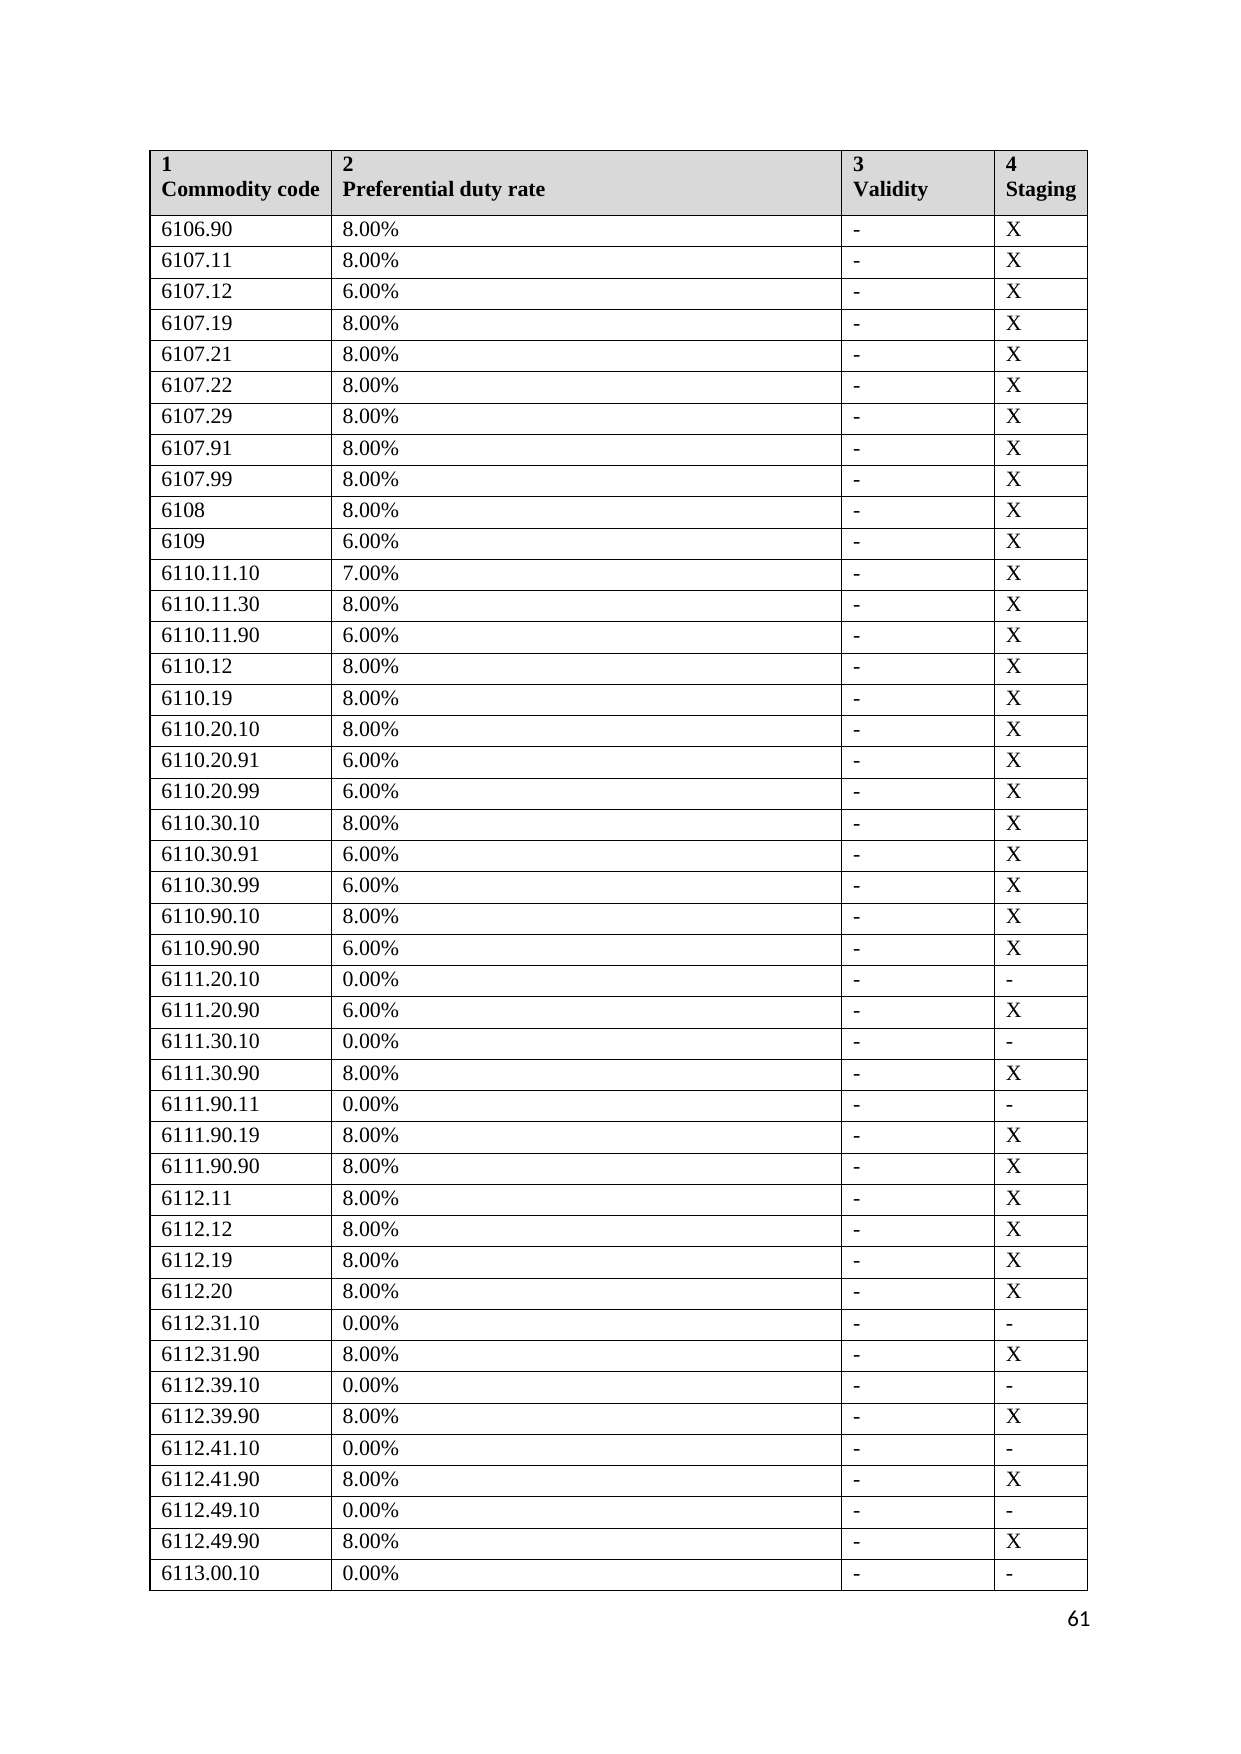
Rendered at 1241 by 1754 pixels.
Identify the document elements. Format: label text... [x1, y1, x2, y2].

table_cell 6110.90.90 [151, 935, 331, 965]
table_cell - [842, 466, 994, 496]
table_cell 6112.39.90 [151, 1404, 331, 1434]
table_cell - [842, 1185, 994, 1215]
table_cell 0.00% [332, 1091, 841, 1121]
table_cell X [995, 497, 1087, 527]
table_cell 8.00% [332, 1341, 841, 1371]
table_cell - [995, 1372, 1087, 1402]
table_cell 8.00% [332, 372, 841, 402]
table_cell - [842, 622, 994, 652]
table_cell - [995, 1310, 1087, 1340]
table_cell 6110.11.30 [151, 591, 331, 621]
table_cell X [995, 872, 1087, 902]
table_cell 8.00% [332, 1404, 841, 1434]
table_cell 8.00% [332, 591, 841, 621]
table_cell 8.00% [332, 1279, 841, 1309]
table_cell - [842, 1122, 994, 1152]
table_cell - [842, 997, 994, 1027]
table_cell 6111.20.10 [151, 966, 331, 996]
table_cell - [842, 1154, 994, 1184]
table_cell 8.00% [332, 216, 841, 246]
table_cell - [842, 935, 994, 965]
table_cell - [842, 497, 994, 527]
table_cell 6111.90.11 [151, 1091, 331, 1121]
table_cell 6110.11.90 [151, 622, 331, 652]
table_cell 6.00% [332, 779, 841, 809]
table_header 2 Preferential duty rate [332, 151, 841, 215]
table_cell 6112.12 [151, 1216, 331, 1246]
table_cell 6110.12 [151, 654, 331, 684]
table_cell X [995, 247, 1087, 277]
table_cell X [995, 466, 1087, 496]
table_cell - [842, 1247, 994, 1277]
table_cell 0.00% [332, 1310, 841, 1340]
table_cell X [995, 435, 1087, 465]
table_cell - [842, 966, 994, 996]
table_cell X [995, 529, 1087, 559]
table_cell 8.00% [332, 654, 841, 684]
table_cell X [995, 779, 1087, 809]
table_cell X [995, 1466, 1087, 1496]
table_cell 8.00% [332, 310, 841, 340]
table_cell X [995, 1529, 1087, 1559]
table_cell X [995, 591, 1087, 621]
table_cell 8.00% [332, 341, 841, 371]
table_cell X [995, 685, 1087, 715]
table_cell 6110.20.91 [151, 747, 331, 777]
table_cell - [842, 1497, 994, 1527]
table_cell 8.00% [332, 497, 841, 527]
table_cell 6111.90.19 [151, 1122, 331, 1152]
table_cell X [995, 1060, 1087, 1090]
table_cell - [842, 1091, 994, 1121]
table_cell - [842, 1404, 994, 1434]
table_cell - [842, 279, 994, 309]
table_cell 6112.41.10 [151, 1435, 331, 1465]
table_cell - [995, 1091, 1087, 1121]
table_cell 6107.22 [151, 372, 331, 402]
table_cell - [842, 872, 994, 902]
table_cell 6107.19 [151, 310, 331, 340]
table_cell - [842, 1529, 994, 1559]
table_cell 6110.19 [151, 685, 331, 715]
table_cell 6112.20 [151, 1279, 331, 1309]
table_cell X [995, 1122, 1087, 1152]
table_cell 6.00% [332, 529, 841, 559]
table_cell 6106.90 [151, 216, 331, 246]
table_cell 6107.99 [151, 466, 331, 496]
table_cell 6108 [151, 497, 331, 527]
table_cell X [995, 279, 1087, 309]
table_cell 0.00% [332, 1560, 841, 1590]
table_cell X [995, 1216, 1087, 1246]
table_cell 6.00% [332, 747, 841, 777]
table_cell 8.00% [332, 404, 841, 434]
table_cell - [842, 372, 994, 402]
table_cell X [995, 747, 1087, 777]
table_cell 6107.21 [151, 341, 331, 371]
table_cell - [995, 1029, 1087, 1059]
table_cell 6109 [151, 529, 331, 559]
table_cell - [842, 216, 994, 246]
table_header 3 Validity [842, 151, 994, 215]
table_cell 0.00% [332, 966, 841, 996]
table_cell 8.00% [332, 466, 841, 496]
table_cell - [842, 1466, 994, 1496]
table_cell 8.00% [332, 1122, 841, 1152]
table_cell X [995, 372, 1087, 402]
table_cell 8.00% [332, 716, 841, 746]
table_cell - [842, 716, 994, 746]
table_cell - [995, 1560, 1087, 1590]
table_cell X [995, 810, 1087, 840]
table_cell 6112.11 [151, 1185, 331, 1215]
table_cell X [995, 404, 1087, 434]
table_cell 8.00% [332, 1247, 841, 1277]
table_cell 8.00% [332, 1060, 841, 1090]
table_cell 6113.00.10 [151, 1560, 331, 1590]
table_cell 6107.11 [151, 247, 331, 277]
table_cell - [842, 591, 994, 621]
table_cell - [842, 904, 994, 934]
table_cell - [842, 1435, 994, 1465]
table_cell - [842, 779, 994, 809]
table_cell X [995, 341, 1087, 371]
table_cell - [842, 529, 994, 559]
table_cell 6111.30.10 [151, 1029, 331, 1059]
table_cell - [995, 1497, 1087, 1527]
table_cell 0.00% [332, 1497, 841, 1527]
table_cell 6.00% [332, 841, 841, 871]
table_cell - [842, 1029, 994, 1059]
table_cell 6107.12 [151, 279, 331, 309]
table_cell 0.00% [332, 1435, 841, 1465]
table_cell 6110.30.91 [151, 841, 331, 871]
table_cell 8.00% [332, 1529, 841, 1559]
table_cell 0.00% [332, 1372, 841, 1402]
table_cell X [995, 654, 1087, 684]
table_header 4 Staging [995, 151, 1087, 215]
table_cell 6.00% [332, 279, 841, 309]
table_cell X [995, 1279, 1087, 1309]
table_cell 6110.20.99 [151, 779, 331, 809]
table_cell 8.00% [332, 1154, 841, 1184]
table_cell 6110.90.10 [151, 904, 331, 934]
table_cell - [842, 1341, 994, 1371]
table_cell - [842, 685, 994, 715]
table_cell X [995, 560, 1087, 590]
table_cell - [842, 841, 994, 871]
table_cell X [995, 904, 1087, 934]
table_cell X [995, 310, 1087, 340]
table_cell X [995, 997, 1087, 1027]
table_cell X [995, 1404, 1087, 1434]
table_cell 6111.90.90 [151, 1154, 331, 1184]
table_cell 6112.41.90 [151, 1466, 331, 1496]
table_cell 6110.20.10 [151, 716, 331, 746]
table_cell 6107.29 [151, 404, 331, 434]
table_cell 6111.30.90 [151, 1060, 331, 1090]
table_cell 0.00% [332, 1029, 841, 1059]
table_cell - [842, 435, 994, 465]
table_cell 8.00% [332, 685, 841, 715]
table_cell 8.00% [332, 810, 841, 840]
table_cell 8.00% [332, 1216, 841, 1246]
table_cell - [842, 810, 994, 840]
table_cell 6112.49.90 [151, 1529, 331, 1559]
table_cell 6.00% [332, 935, 841, 965]
table_cell 6112.19 [151, 1247, 331, 1277]
table_cell - [842, 654, 994, 684]
table_cell 6112.31.90 [151, 1341, 331, 1371]
table_cell - [842, 247, 994, 277]
table_cell - [842, 747, 994, 777]
table_cell - [842, 1560, 994, 1590]
table_cell 8.00% [332, 1466, 841, 1496]
table_cell X [995, 216, 1087, 246]
table_cell 6.00% [332, 872, 841, 902]
table_cell 6.00% [332, 997, 841, 1027]
table_cell 7.00% [332, 560, 841, 590]
table_cell 8.00% [332, 904, 841, 934]
table_cell X [995, 716, 1087, 746]
table_cell 6110.30.99 [151, 872, 331, 902]
table_cell X [995, 1341, 1087, 1371]
table_cell X [995, 1154, 1087, 1184]
table_cell - [842, 310, 994, 340]
table_cell - [842, 341, 994, 371]
table_cell 6110.11.10 [151, 560, 331, 590]
table_cell 6110.30.10 [151, 810, 331, 840]
table_cell - [842, 560, 994, 590]
table_cell 8.00% [332, 435, 841, 465]
table_cell - [842, 404, 994, 434]
table_cell X [995, 935, 1087, 965]
table_cell X [995, 622, 1087, 652]
table_cell - [842, 1310, 994, 1340]
table_cell 6.00% [332, 622, 841, 652]
table_cell - [995, 966, 1087, 996]
table_cell 8.00% [332, 247, 841, 277]
table_cell X [995, 1185, 1087, 1215]
table_cell 6112.49.10 [151, 1497, 331, 1527]
table_cell - [842, 1060, 994, 1090]
table_cell 8.00% [332, 1185, 841, 1215]
table_cell 6107.91 [151, 435, 331, 465]
table_cell - [995, 1435, 1087, 1465]
table_cell 6112.31.10 [151, 1310, 331, 1340]
table_cell 6111.20.90 [151, 997, 331, 1027]
table_header 1 Commodity code [151, 151, 331, 215]
table_cell - [842, 1279, 994, 1309]
table_cell X [995, 1247, 1087, 1277]
table_cell 6112.39.10 [151, 1372, 331, 1402]
table_cell - [842, 1216, 994, 1246]
table_cell - [842, 1372, 994, 1402]
table_cell X [995, 841, 1087, 871]
